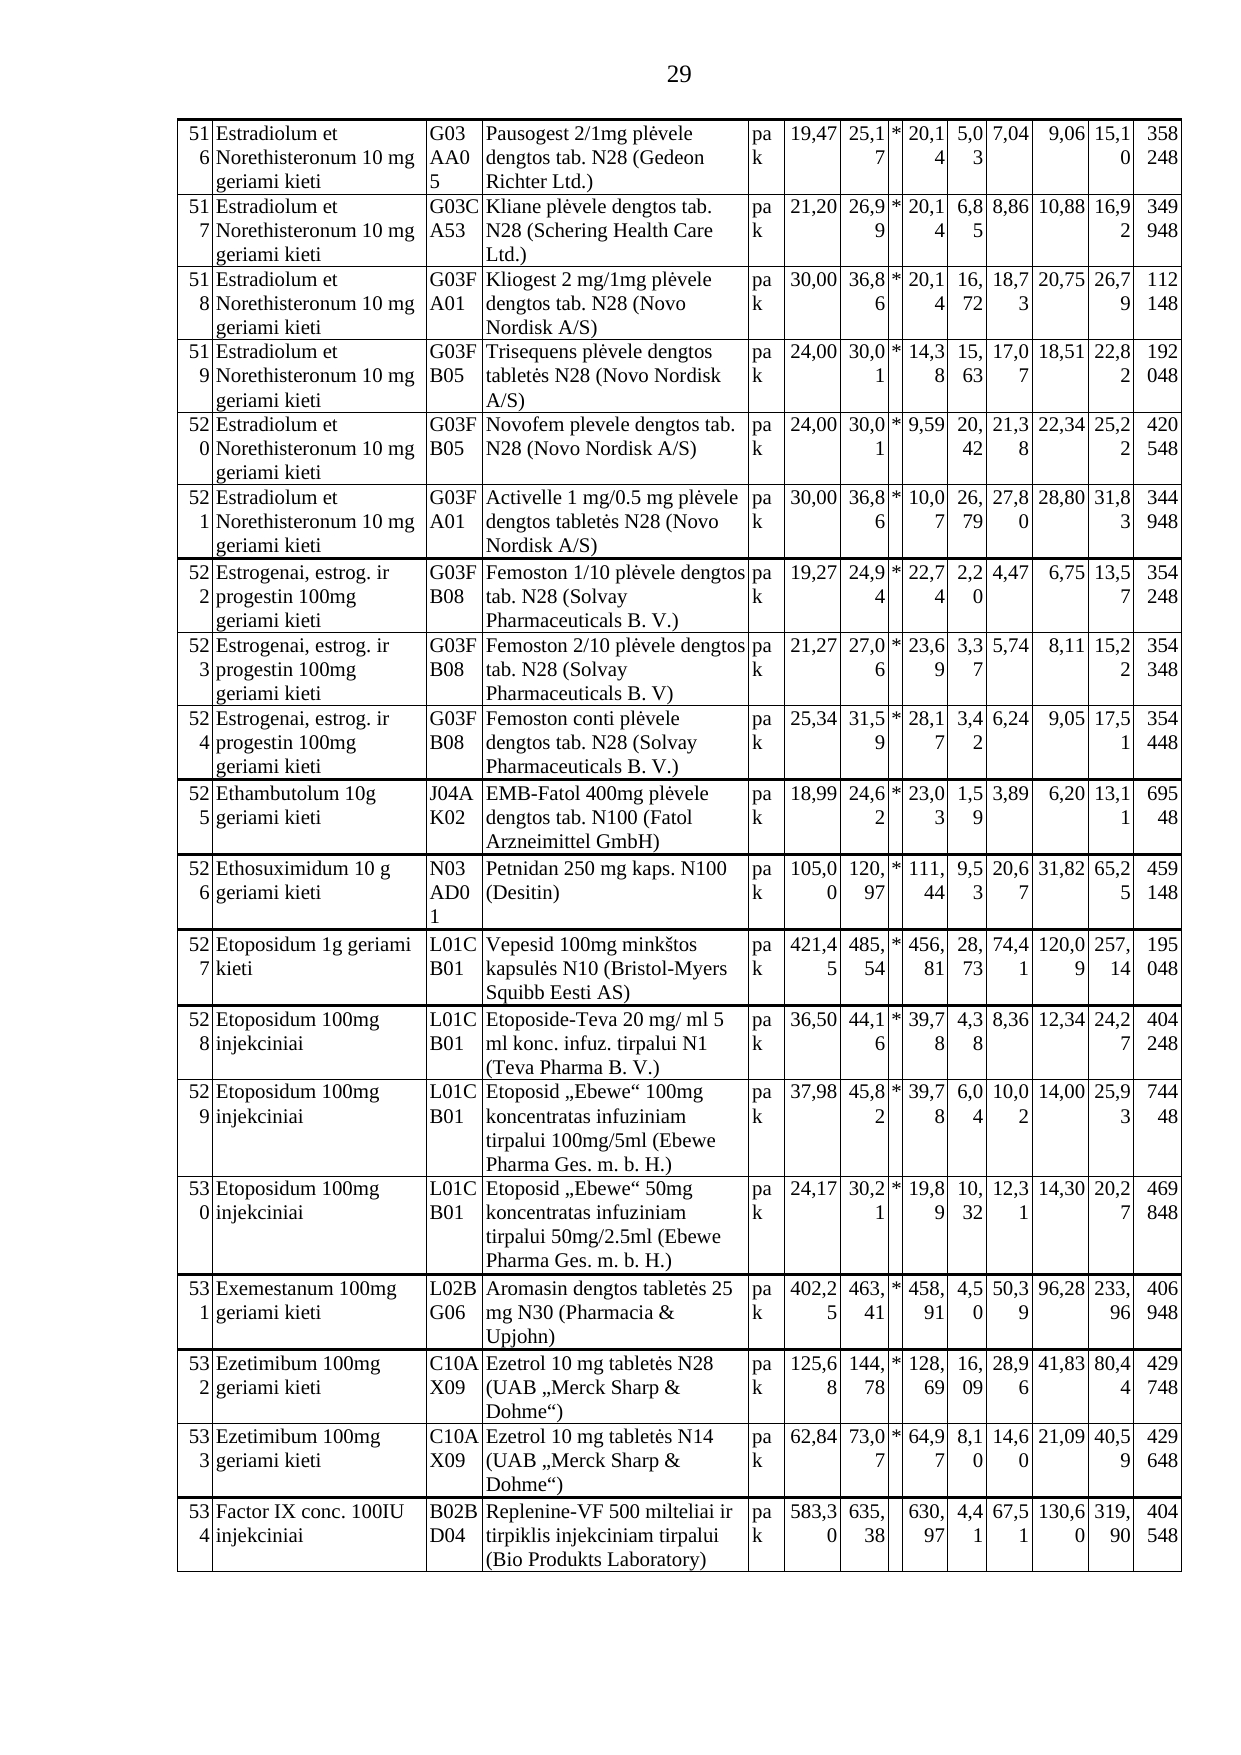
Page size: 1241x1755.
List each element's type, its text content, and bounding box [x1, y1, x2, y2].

table_cell 16,92 [1089, 195, 1133, 266]
table_cell Femoston 1/10 plėvele dengtos tab. N28 (Solvay Pharmaceuticals B. V.) [483, 560, 748, 632]
table_cell B02BD04 [427, 1499, 482, 1571]
table_cell 22,82 [1089, 340, 1133, 412]
table_cell 8,86 [987, 195, 1032, 266]
table_cell Activelle 1 mg/0.5 mg plėvele dengtos tabletės N28 (Novo Nordisk A/S) [483, 485, 748, 557]
table_cell G03CA53 [427, 195, 482, 266]
table_cell pak [749, 121, 784, 193]
table_cell pak [749, 1351, 784, 1423]
table_cell 526 [178, 856, 212, 928]
table_cell G03FB08 [427, 560, 482, 632]
table_cell Etoposidum 100mg injekciniai [213, 1007, 426, 1079]
table_cell 6,24 [987, 706, 1032, 778]
table_cell C10AX09 [427, 1351, 482, 1423]
table_cell 9,05 [1033, 706, 1088, 778]
table_cell 12,31 [987, 1177, 1032, 1272]
table_cell pak [749, 485, 784, 557]
table_cell 50,39 [987, 1276, 1032, 1348]
table_cell Ezetrol 10 mg tabletės N14 (UAB „Merck Sharp & Dohme“) [483, 1424, 748, 1496]
table_cell Novofem plevele dengtos tab. N28 (Novo Nordisk A/S) [483, 413, 748, 484]
table_cell 31,82 [1033, 856, 1088, 928]
table_cell 344948 [1134, 485, 1181, 557]
table_cell Etoposid „Ebewe“ 100mg koncentratas infuziniam tirpalui 100mg/5ml (Ebewe Pharma Ges. m. b. H.) [483, 1080, 748, 1176]
table_cell 521 [178, 485, 212, 557]
table_cell 6,20 [1033, 781, 1088, 853]
table_cell 520 [178, 413, 212, 484]
table_cell 27,06 [841, 633, 888, 705]
table_cell 10,88 [1033, 195, 1088, 266]
table_cell 529 [178, 1080, 212, 1176]
table_cell Kliane plėvele dengtos tab. N28 (Schering Health Care Ltd.) [483, 195, 748, 266]
table_cell 530 [178, 1177, 212, 1272]
table_cell 404248 [1134, 1007, 1181, 1079]
table_cell 20,14 [903, 267, 947, 339]
table_cell Estradiolum et Norethisteronum 10 mg geriami kieti [213, 121, 426, 193]
table_cell Etoposidum 100mg injekciniai [213, 1177, 426, 1272]
table_cell pak [749, 1177, 784, 1272]
table_cell G03FB05 [427, 413, 482, 484]
table_cell 26,79 [1089, 267, 1133, 339]
table_cell pak [749, 856, 784, 928]
table_cell * [889, 340, 902, 412]
table_cell L01CB01 [427, 1007, 482, 1079]
table_cell Estrogenai, estrog. ir progestin 100mg geriami kieti [213, 633, 426, 705]
table_cell 9,06 [1033, 121, 1088, 193]
table_cell * [889, 1080, 902, 1176]
table_cell 19,89 [903, 1177, 947, 1272]
table_cell 22,34 [1033, 413, 1088, 484]
table_cell Estradiolum et Norethisteronum 10 mg geriami kieti [213, 340, 426, 412]
table_cell 65,25 [1089, 856, 1133, 928]
table_cell Vepesid 100mg minkštos kapsulės N10 (Bristol-Myers Squibb Eesti AS) [483, 931, 748, 1004]
table_cell 31,83 [1089, 485, 1133, 557]
table_cell 30,00 [785, 267, 840, 339]
table_cell Etoposidum 100mg injekciniai [213, 1080, 426, 1176]
table_cell 23,03 [903, 781, 947, 853]
table_cell 20,14 [903, 195, 947, 266]
table_cell 6,75 [1033, 560, 1088, 632]
table_cell pak [749, 1007, 784, 1079]
table_cell 128,69 [903, 1351, 947, 1423]
table_cell 17,07 [987, 340, 1032, 412]
table_cell 528 [178, 1007, 212, 1079]
table_cell 4,38 [948, 1007, 986, 1079]
table_cell 456,81 [903, 931, 947, 1004]
table_cell 20,42 [948, 413, 986, 484]
table_cell 24,17 [785, 1177, 840, 1272]
table_cell 404548 [1134, 1499, 1181, 1571]
table_cell 22,74 [903, 560, 947, 632]
table_cell 9,53 [948, 856, 986, 928]
table_cell * [889, 1177, 902, 1272]
table_cell Estradiolum et Norethisteronum 10 mg geriami kieti [213, 195, 426, 266]
table_cell 8,36 [987, 1007, 1032, 1079]
table_cell 3,42 [948, 706, 986, 778]
table_cell 354248 [1134, 560, 1181, 632]
table_cell 26,79 [948, 485, 986, 557]
table_cell L02BG06 [427, 1276, 482, 1348]
table_cell 354348 [1134, 633, 1181, 705]
table_cell 516 [178, 121, 212, 193]
table_cell 44,16 [841, 1007, 888, 1079]
table_cell 41,83 [1033, 1351, 1088, 1423]
table_cell 20,75 [1033, 267, 1088, 339]
table_cell 69548 [1134, 781, 1181, 853]
table_cell pak [749, 781, 784, 853]
table_cell Estrogenai, estrog. ir progestin 100mg geriami kieti [213, 560, 426, 632]
table_cell 18,73 [987, 267, 1032, 339]
table_cell 36,50 [785, 1007, 840, 1079]
table_cell * [889, 1007, 902, 1079]
table_cell 25,34 [785, 706, 840, 778]
table_cell 30,21 [841, 1177, 888, 1272]
table_cell Estradiolum et Norethisteronum 10 mg geriami kieti [213, 413, 426, 484]
table_cell 195048 [1134, 931, 1181, 1004]
table_cell 319,90 [1089, 1499, 1133, 1571]
table_cell 533 [178, 1424, 212, 1496]
table_cell 26,99 [841, 195, 888, 266]
table_cell Aromasin dengtos tabletės 25 mg N30 (Pharmacia & Upjohn) [483, 1276, 748, 1348]
table_cell 459148 [1134, 856, 1181, 928]
table_cell 20,27 [1089, 1177, 1133, 1272]
table_cell G03FA01 [427, 485, 482, 557]
table_cell 463,41 [841, 1276, 888, 1348]
table_cell 111,44 [903, 856, 947, 928]
table_cell pak [749, 195, 784, 266]
table_cell 36,86 [841, 485, 888, 557]
table_cell 4,47 [987, 560, 1032, 632]
table_cell 6,85 [948, 195, 986, 266]
table_cell 635,38 [841, 1499, 888, 1571]
table_cell Ezetrol 10 mg tabletės N28 (UAB „Merck Sharp & Dohme“) [483, 1351, 748, 1423]
table_cell 20,14 [903, 121, 947, 193]
table_cell 523 [178, 633, 212, 705]
table_cell 485,54 [841, 931, 888, 1004]
table_cell 25,93 [1089, 1080, 1133, 1176]
table_cell 406948 [1134, 1276, 1181, 1348]
table_cell 120,09 [1033, 931, 1088, 1004]
table_cell 120,97 [841, 856, 888, 928]
table_cell 24,00 [785, 413, 840, 484]
table_cell 458,91 [903, 1276, 947, 1348]
table_cell * [889, 560, 902, 632]
table_cell pak [749, 1499, 784, 1571]
table_cell 74448 [1134, 1080, 1181, 1176]
table_cell 349948 [1134, 195, 1181, 266]
table_cell 39,78 [903, 1007, 947, 1079]
table_cell Replenine-VF 500 milteliai ir tirpiklis injekciniam tirpalui (Bio Produkts Laboratory) [483, 1499, 748, 1571]
table_cell 21,20 [785, 195, 840, 266]
table_cell Kliogest 2 mg/1mg plėvele dengtos tab. N28 (Novo Nordisk A/S) [483, 267, 748, 339]
table_cell L01CB01 [427, 931, 482, 1004]
table_cell G03FA01 [427, 267, 482, 339]
table_cell 37,98 [785, 1080, 840, 1176]
table_cell 40,59 [1089, 1424, 1133, 1496]
table_cell 8,11 [1033, 633, 1088, 705]
table_cell 15,22 [1089, 633, 1133, 705]
table_cell * [889, 781, 902, 853]
table_cell 522 [178, 560, 212, 632]
table_cell 144,78 [841, 1351, 888, 1423]
table_cell 524 [178, 706, 212, 778]
table_cell 5,74 [987, 633, 1032, 705]
table_cell 67,51 [987, 1499, 1032, 1571]
table_cell 24,27 [1089, 1007, 1133, 1079]
table_cell 519 [178, 340, 212, 412]
table_cell 105,00 [785, 856, 840, 928]
table_cell Ezetimibum 100mg geriami kieti [213, 1424, 426, 1496]
table_cell pak [749, 1276, 784, 1348]
table_cell 18,51 [1033, 340, 1088, 412]
table_cell 429748 [1134, 1351, 1181, 1423]
table_cell 192048 [1134, 340, 1181, 412]
table_cell Etoposid „Ebewe“ 50mg koncentratas infuziniam tirpalui 50mg/2.5ml (Ebewe Pharma Ges. m. b. H.) [483, 1177, 748, 1272]
table_cell 257,14 [1089, 931, 1133, 1004]
table_cell Femoston 2/10 plėvele dengtos tab. N28 (Solvay Pharmaceuticals B. V) [483, 633, 748, 705]
table_cell * [889, 633, 902, 705]
table_cell 14,60 [987, 1424, 1032, 1496]
table_cell 74,41 [987, 931, 1032, 1004]
table_cell 527 [178, 931, 212, 1004]
table_cell pak [749, 267, 784, 339]
table_cell 517 [178, 195, 212, 266]
table_cell [889, 1499, 902, 1571]
table_cell 429648 [1134, 1424, 1181, 1496]
table_cell C10AX09 [427, 1424, 482, 1496]
table_cell 23,69 [903, 633, 947, 705]
table_cell 18,99 [785, 781, 840, 853]
table_cell 30,01 [841, 413, 888, 484]
table_cell 112148 [1134, 267, 1181, 339]
table_cell Etoposidum 1g geriami kieti [213, 931, 426, 1004]
table_cell 13,57 [1089, 560, 1133, 632]
table_cell 525 [178, 781, 212, 853]
table_cell 15,10 [1089, 121, 1133, 193]
table_cell pak [749, 1080, 784, 1176]
table_cell Ethambutolum 10g geriami kieti [213, 781, 426, 853]
table_cell 3,37 [948, 633, 986, 705]
table_cell 28,80 [1033, 485, 1088, 557]
table_cell Ezetimibum 100mg geriami kieti [213, 1351, 426, 1423]
table_cell pak [749, 1424, 784, 1496]
table_cell 630,97 [903, 1499, 947, 1571]
table_cell 10,02 [987, 1080, 1032, 1176]
table_cell 7,04 [987, 121, 1032, 193]
table_cell Etoposide-Teva 20 mg/ ml 5 ml konc. infuz. tirpalui N1 (Teva Pharma B. V.) [483, 1007, 748, 1079]
table_cell 19,47 [785, 121, 840, 193]
table_cell N03AD01 [427, 856, 482, 928]
table_cell L01CB01 [427, 1177, 482, 1272]
table_cell 21,09 [1033, 1424, 1088, 1496]
table_cell 24,00 [785, 340, 840, 412]
table_cell Factor IX conc. 100IU injekciniai [213, 1499, 426, 1571]
table_cell 10,07 [903, 485, 947, 557]
table_cell 39,78 [903, 1080, 947, 1176]
table_cell * [889, 413, 902, 484]
table_cell G03AA05 [427, 121, 482, 193]
table_cell * [889, 121, 902, 193]
table_cell Exemestanum 100mg geriami kieti [213, 1276, 426, 1348]
table_cell 8,10 [948, 1424, 986, 1496]
table_cell 4,50 [948, 1276, 986, 1348]
table_cell 518 [178, 267, 212, 339]
table_cell 469848 [1134, 1177, 1181, 1272]
table_cell 21,27 [785, 633, 840, 705]
table_cell 534 [178, 1499, 212, 1571]
table_cell 14,38 [903, 340, 947, 412]
table_cell J04AK02 [427, 781, 482, 853]
table_cell 233,96 [1089, 1276, 1133, 1348]
table_cell 30,00 [785, 485, 840, 557]
table_cell 25,22 [1089, 413, 1133, 484]
table_cell 24,94 [841, 560, 888, 632]
table_cell 10,32 [948, 1177, 986, 1272]
table_cell 16,09 [948, 1351, 986, 1423]
table_cell 28,96 [987, 1351, 1032, 1423]
table_cell pak [749, 340, 784, 412]
table_cell 3,89 [987, 781, 1032, 853]
table_cell 73,07 [841, 1424, 888, 1496]
table_cell L01CB01 [427, 1080, 482, 1176]
table_cell 4,41 [948, 1499, 986, 1571]
table_cell 14,30 [1033, 1177, 1088, 1272]
table_cell 62,84 [785, 1424, 840, 1496]
table_cell * [889, 1424, 902, 1496]
table_cell 24,62 [841, 781, 888, 853]
table_cell 25,17 [841, 121, 888, 193]
table_cell * [889, 195, 902, 266]
table_cell pak [749, 560, 784, 632]
table_cell 31,59 [841, 706, 888, 778]
table_cell 36,86 [841, 267, 888, 339]
table_cell pak [749, 931, 784, 1004]
table_cell 28,73 [948, 931, 986, 1004]
table_cell G03FB08 [427, 633, 482, 705]
table_cell Ethosuximidum 10 g geriami kieti [213, 856, 426, 928]
table_cell 420548 [1134, 413, 1181, 484]
table_cell 6,04 [948, 1080, 986, 1176]
table_cell * [889, 706, 902, 778]
table_cell * [889, 267, 902, 339]
table_cell 13,11 [1089, 781, 1133, 853]
table_cell * [889, 485, 902, 557]
table_cell 402,25 [785, 1276, 840, 1348]
table_cell Estradiolum et Norethisteronum 10 mg geriami kieti [213, 267, 426, 339]
table_cell * [889, 1276, 902, 1348]
table_cell EMB-Fatol 400mg plėvele dengtos tab. N100 (Fatol Arzneimittel GmbH) [483, 781, 748, 853]
table_cell 15,63 [948, 340, 986, 412]
table_cell 19,27 [785, 560, 840, 632]
table_cell 30,01 [841, 340, 888, 412]
table_cell Pausogest 2/1mg plėvele dengtos tab. N28 (Gedeon Richter Ltd.) [483, 121, 748, 193]
table_cell 20,67 [987, 856, 1032, 928]
table_cell 532 [178, 1351, 212, 1423]
table_cell 1,59 [948, 781, 986, 853]
table_cell Estrogenai, estrog. ir progestin 100mg geriami kieti [213, 706, 426, 778]
table_cell * [889, 1351, 902, 1423]
table_cell 130,60 [1033, 1499, 1088, 1571]
table_cell 28,17 [903, 706, 947, 778]
table_cell 14,00 [1033, 1080, 1088, 1176]
table_cell * [889, 856, 902, 928]
table_cell Petnidan 250 mg kaps. N100 (Desitin) [483, 856, 748, 928]
table_cell 9,59 [903, 413, 947, 484]
table_cell 45,82 [841, 1080, 888, 1176]
table_cell Trisequens plėvele dengtos tabletės N28 (Novo Nordisk A/S) [483, 340, 748, 412]
table_cell G03FB05 [427, 340, 482, 412]
table_cell G03FB08 [427, 706, 482, 778]
table_cell 421,45 [785, 931, 840, 1004]
table_cell Estradiolum et Norethisteronum 10 mg geriami kieti [213, 485, 426, 557]
table_cell 358248 [1134, 121, 1181, 193]
table_cell 16,72 [948, 267, 986, 339]
table_cell 17,51 [1089, 706, 1133, 778]
table_cell 96,28 [1033, 1276, 1088, 1348]
table_cell pak [749, 413, 784, 484]
table_cell 21,38 [987, 413, 1032, 484]
table_cell * [889, 931, 902, 1004]
table_cell 5,03 [948, 121, 986, 193]
table_cell 80,44 [1089, 1351, 1133, 1423]
table_cell 27,80 [987, 485, 1032, 557]
table_cell 2,20 [948, 560, 986, 632]
table_cell pak [749, 706, 784, 778]
table_cell pak [749, 633, 784, 705]
table_cell Femoston conti plėvele dengtos tab. N28 (Solvay Pharmaceuticals B. V.) [483, 706, 748, 778]
table_cell 64,97 [903, 1424, 947, 1496]
table_cell 125,68 [785, 1351, 840, 1423]
table_cell 12,34 [1033, 1007, 1088, 1079]
table_cell 531 [178, 1276, 212, 1348]
table_cell 354448 [1134, 706, 1181, 778]
table_cell 583,30 [785, 1499, 840, 1571]
